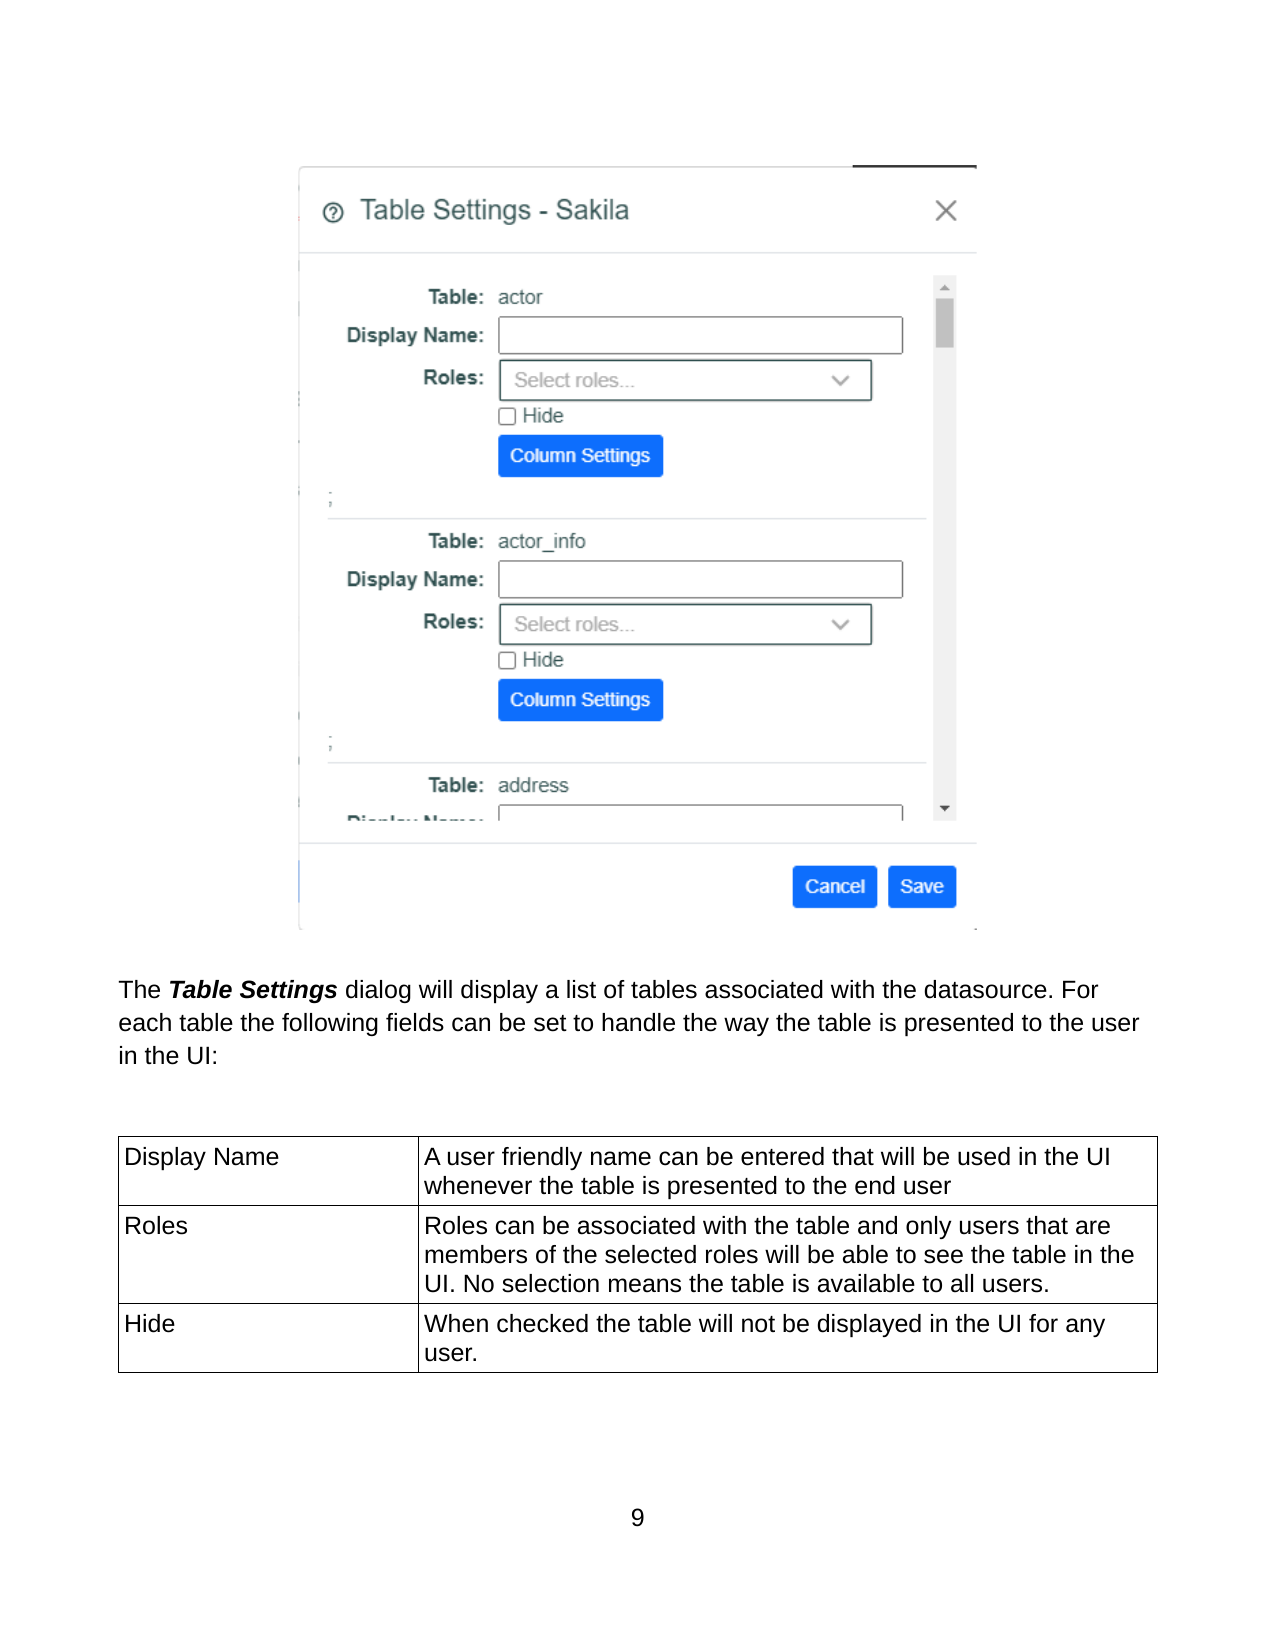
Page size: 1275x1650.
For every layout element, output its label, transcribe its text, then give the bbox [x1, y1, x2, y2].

table_cell Hide [119, 1304, 418, 1372]
table_cell Roles [119, 1206, 418, 1303]
table_cell Roles can be associated with the table and only users that are members of the selected roles will be able to see the table in the UI. No selection means the table is available to all users. [419, 1206, 1157, 1303]
table_cell When checked the table will not be displayed in the UI for any user. [419, 1304, 1157, 1372]
text The Table Settings dialog will display a list of tables associated with the datasource. For each table the following fields can be set to handle the way the table is presented to the user in the UI: [118, 975, 1157, 1070]
picture [298, 165, 977, 930]
table_header Display Name [119, 1137, 418, 1205]
table_header A user friendly name can be entered that will be used in the UI whenever the table is presented to the end user [419, 1137, 1157, 1205]
